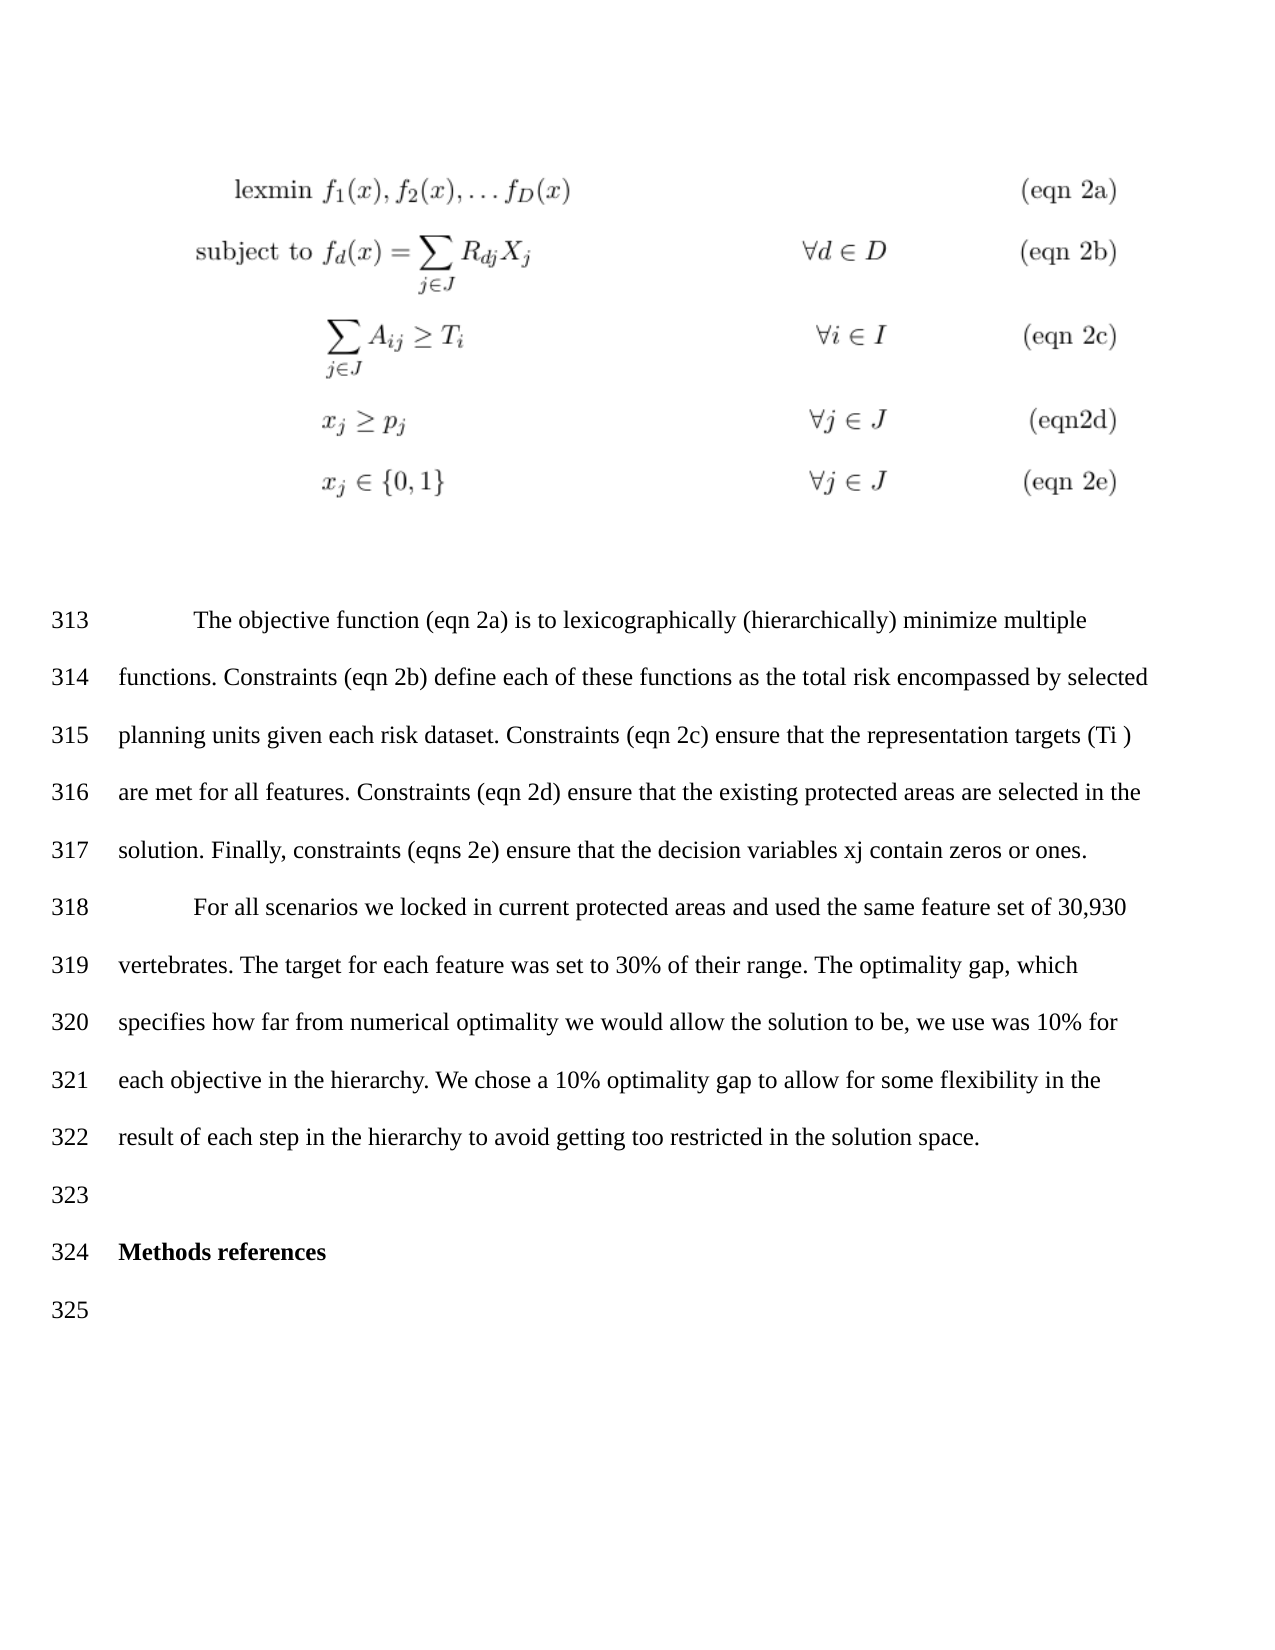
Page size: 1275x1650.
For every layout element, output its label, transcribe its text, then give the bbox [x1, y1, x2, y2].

text Methods references [118, 1237, 1157, 1266]
picture [118, 118, 1157, 519]
text The objective function (eqn 2a) is to lexicographically (hierarchically) minimize multiple functions. Constraints (eqn 2b) define each of these functions as the total risk encompassed by selected planning units given each risk dataset. Constraints (eqn 2c) ensure that the representation targets (Ti ) are met for all features. Constraints (eqn 2d) ensure that the existing protected areas are selected in the [118, 605, 1157, 806]
text For all scenarios we locked in current protected areas and used the same feature set of 30,930 vertebrates. The target for each feature was set to 30% of their range. The optimality gap, which specifies how far from numerical optimality we would allow the solution to be, we use was 10% for each objective in the hierarchy. We chose a 10% optimality gap to allow for some flexibility in the result of each step in the hierarchy to avoid getting too restricted in the solution space. [118, 892, 1157, 1151]
text solution. Finally, constraints (eqns 2e) ensure that the decision variables xj contain zeros or ones. [118, 835, 1157, 864]
